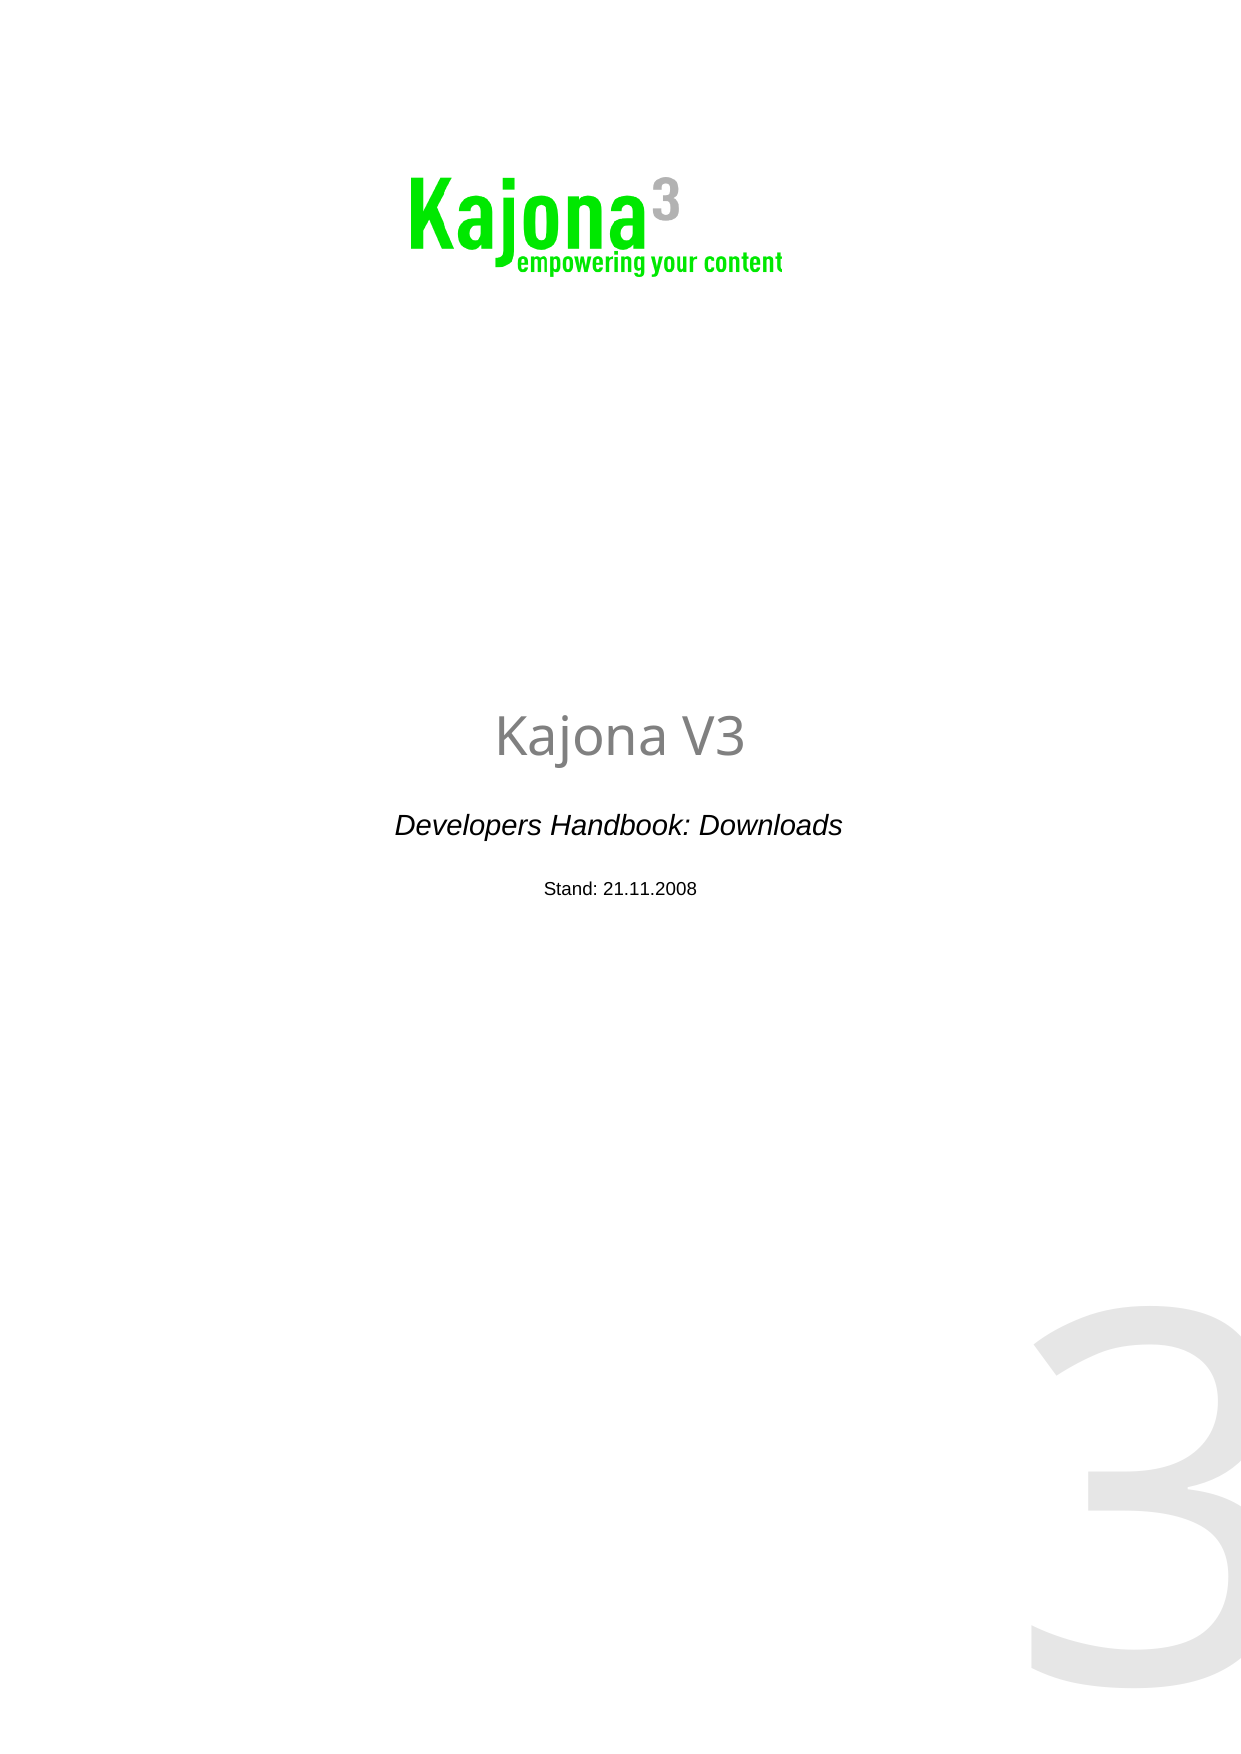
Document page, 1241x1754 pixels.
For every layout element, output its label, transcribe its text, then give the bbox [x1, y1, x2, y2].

picture [411, 177, 782, 277]
subtitle Developers Handbook: Downloads [118, 808, 1122, 841]
title Kajona V3 [118, 697, 1122, 771]
subtitle Stand: 21.11.2008 [118, 879, 1122, 899]
